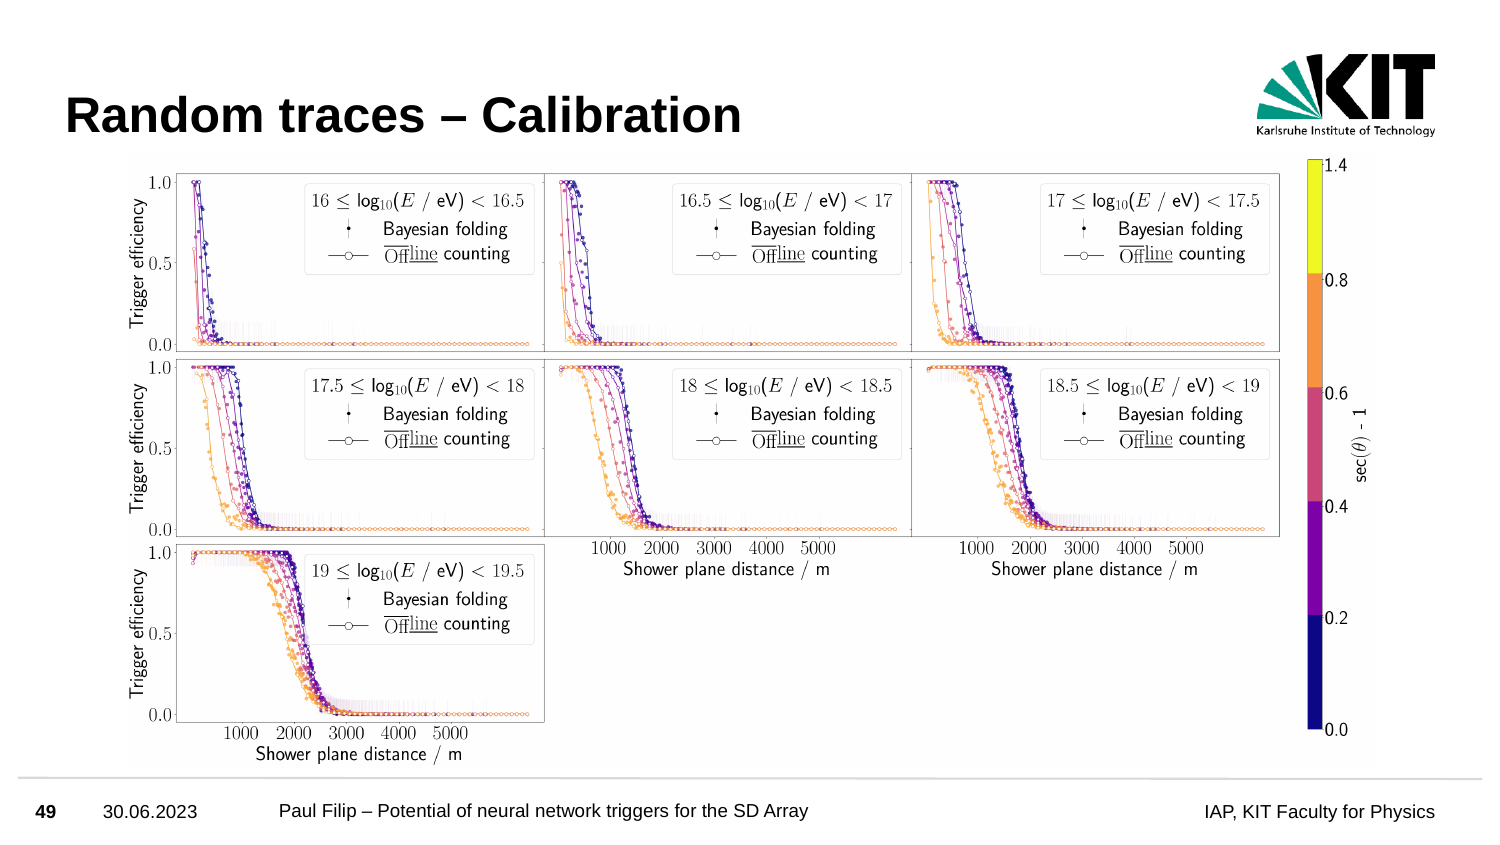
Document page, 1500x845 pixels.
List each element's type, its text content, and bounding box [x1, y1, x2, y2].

picture [126, 154, 1374, 768]
title Random traces – Calibration [64, 48, 1192, 144]
picture [1257, 54, 1435, 137]
slide_number 30.06.2023 [102, 778, 272, 844]
slide_number 4 [35, 778, 89, 844]
